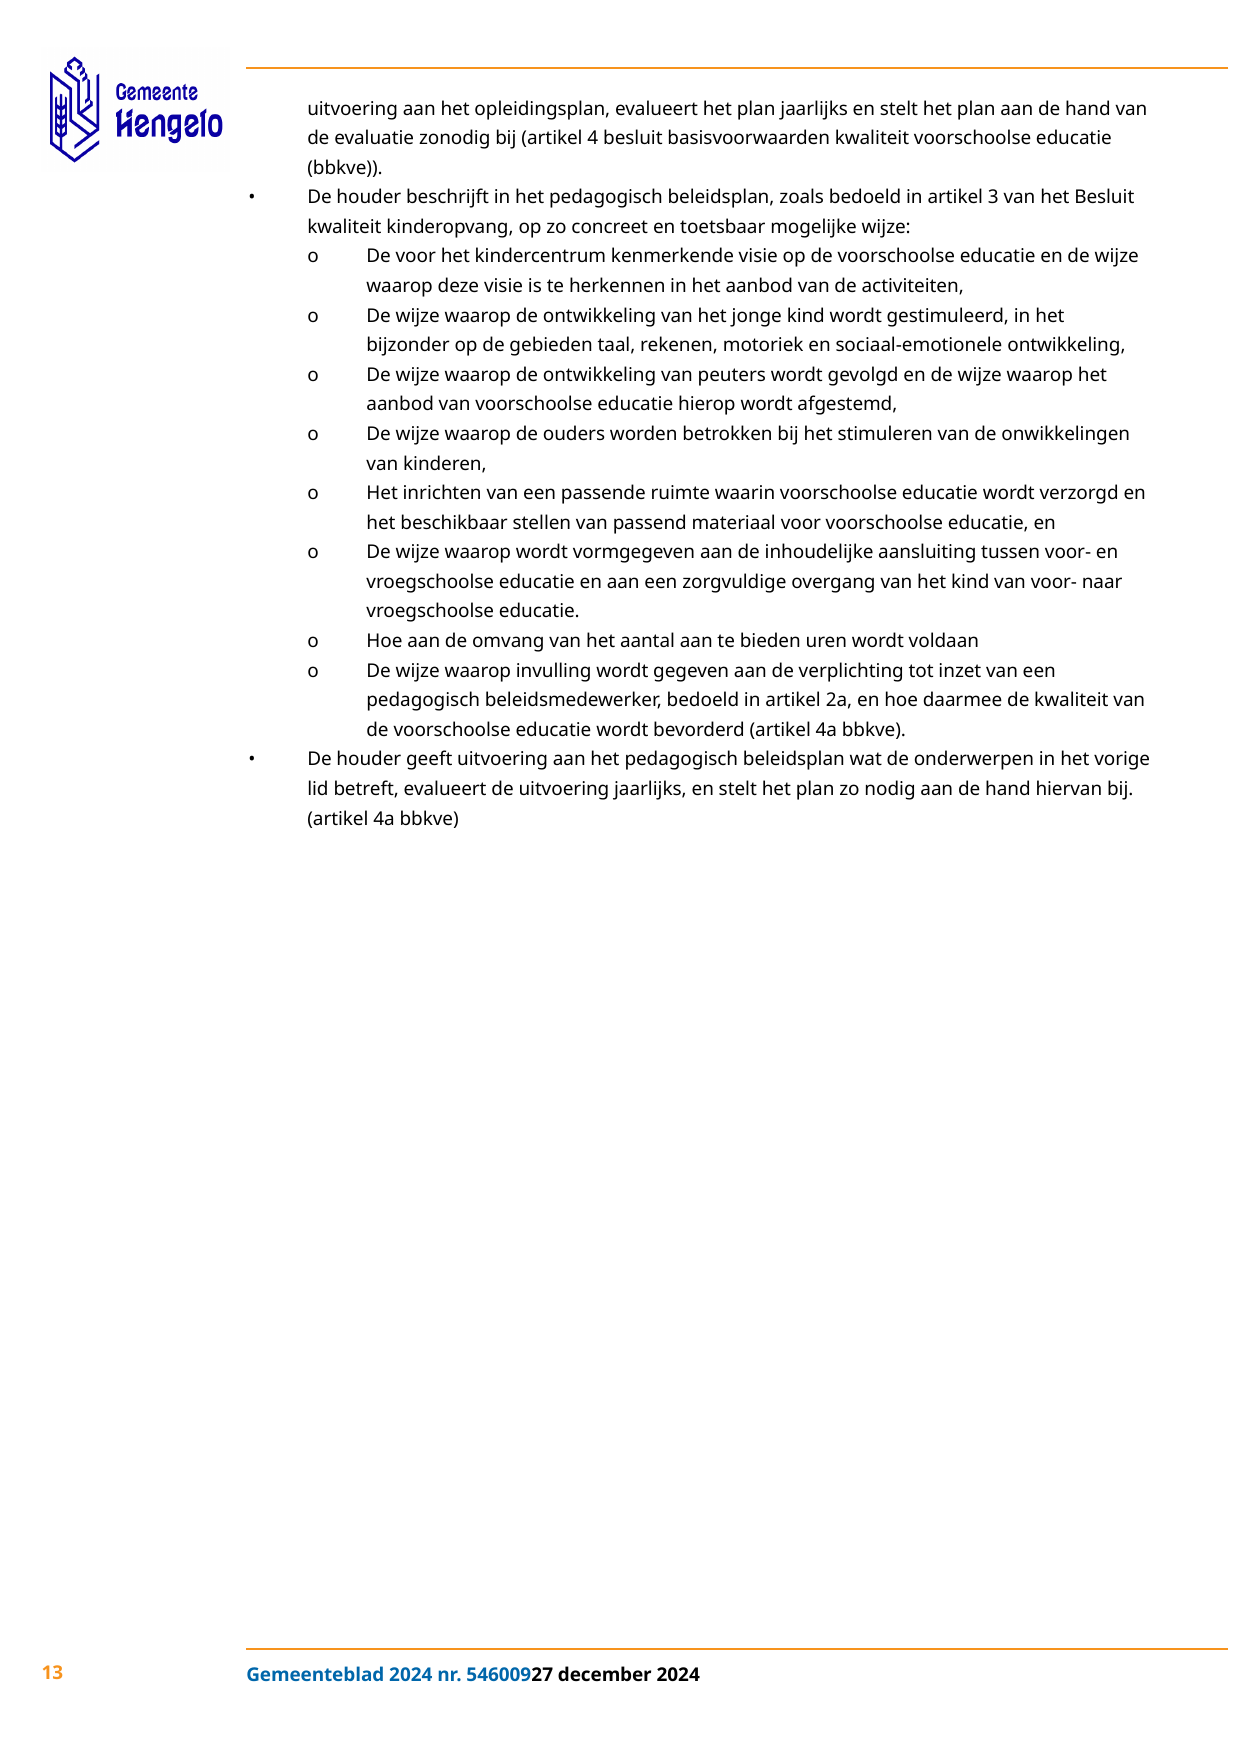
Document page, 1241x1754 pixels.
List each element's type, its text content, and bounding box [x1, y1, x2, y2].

picture [41, 47, 231, 172]
table_cell uitvoering aan het opleidingsplan, evalueert het plan jaarlijks en stelt het plan aan de hand van de evaluatie zonodig bij (artikel 4 besluit basisvoorwaarden kwaliteit voorschoolse educatie (bbkve)). De houder beschrijft in het pedagogisch beleidsplan, zoals bedoeld in artikel 3 van het Besluit kwaliteit kinderopvang, op zo concreet en toetsbaar mogelijke wijze: De voor het kindercentrum kenmerkende visie op de voorschoolse educatie en de wijze waarop deze visie is te herkennen in het aanbod van de activiteiten, De wijze waarop de ontwikkeling van het jonge kind wordt gestimuleerd, in het bijzonder op de gebieden taal, rekenen, motoriek en sociaal-emotionele ontwikkeling, De wijze waarop de ontwikkeling van peuters wordt gevolgd en de wijze waarop het aanbod van voorschoolse educatie hierop wordt afgestemd, De wijze waarop de ouders worden betrokken bij het stimuleren van de onwikkelingen van kinderen, Het inrichten van een passende ruimte waarin voorschoolse educatie wordt verzorgd en het beschikbaar stellen van passend materiaal voor voorschoolse educatie, en De wijze waarop wordt vormgegeven aan de inhoudelijke aansluiting tussen voor- en vroegschoolse educatie en aan een zorgvuldige overgang van het kind van voor- naar vroegschoolse educatie. Hoe aan de omvang van het aantal aan te bieden uren wordt voldaan De wijze waarop invulling wordt gegeven aan de verplichting tot inzet van een pedagogisch beleidsmedewerker, bedoeld in artikel 2a, en hoe daarmee de kwaliteit van de voorschoolse educatie wordt bevorderd (artikel 4a bbkve). De houder geeft uitvoering aan het pedagogisch beleidsplan wat de onderwerpen in het vorige lid betreft, evalueert de uitvoering jaarlijks, en stelt het plan zo nodig aan de hand hiervan bij. (artikel 4a bbkve) [248, 95, 1152, 831]
